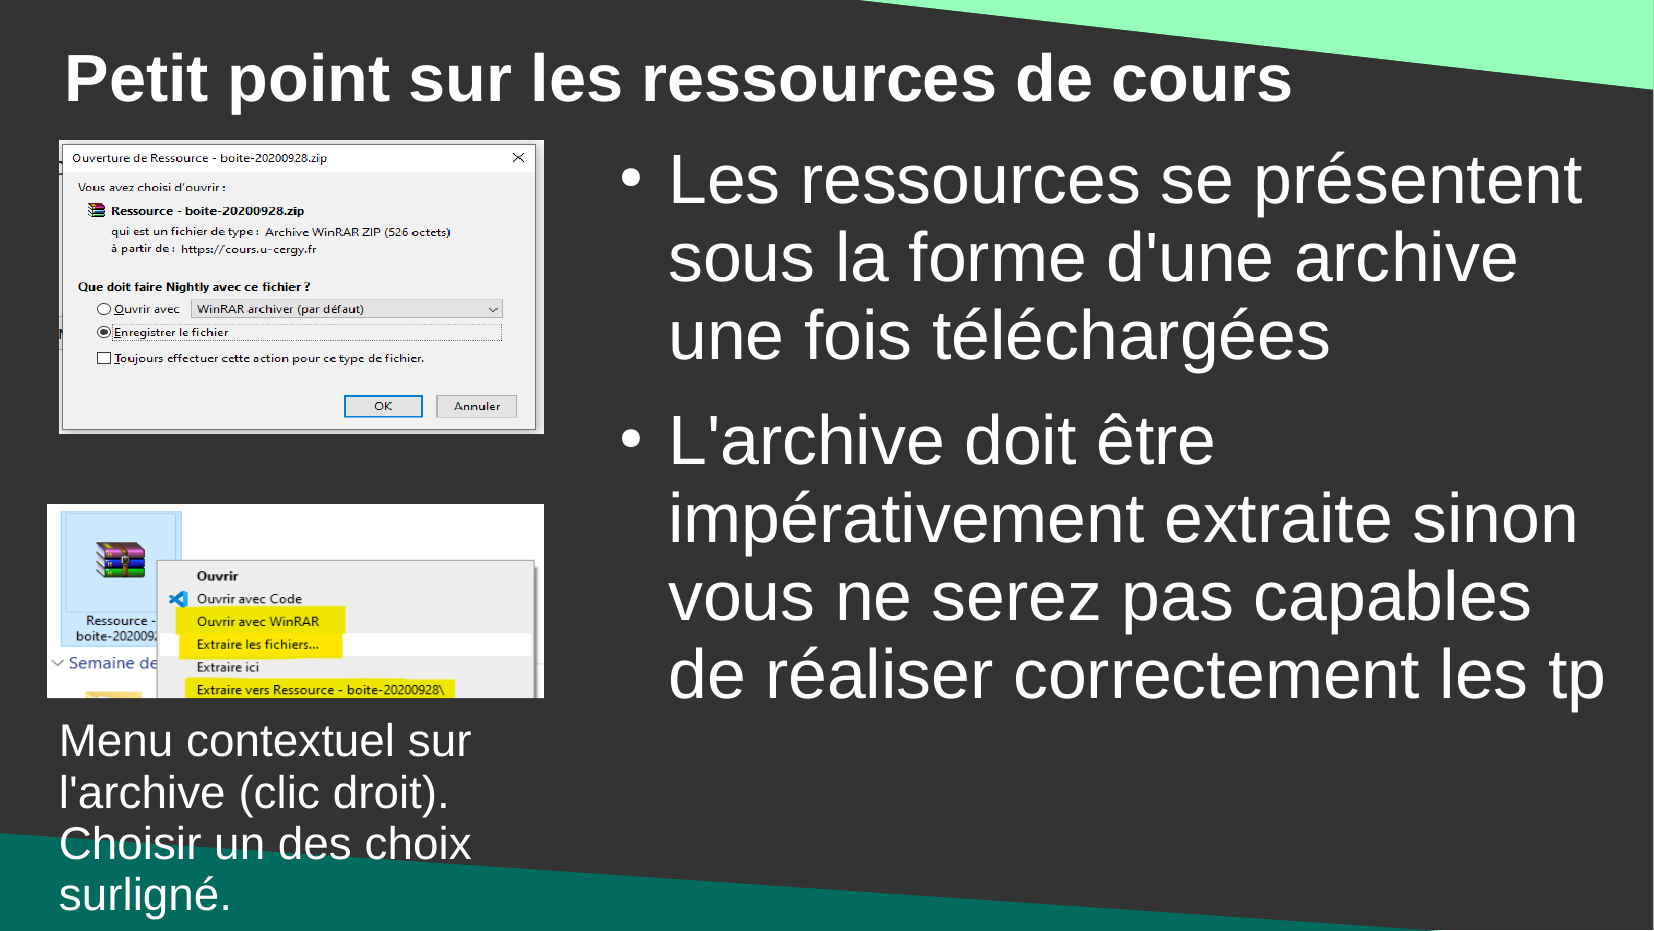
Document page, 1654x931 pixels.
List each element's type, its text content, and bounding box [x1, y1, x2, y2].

title Petit point sur les ressources de cours [64, 40, 1553, 118]
list Les ressources se présentent sous la forme d'une archive une fois téléchargées L'archive doit être impérativement extraite sinon vous ne serez pas capables de réaliser correctement les tp [602, 140, 1620, 824]
picture [47, 504, 544, 715]
picture [59, 140, 544, 434]
title Menu contextuel sur l'archive (clic droit). Choisir un des choix surligné. [59, 715, 630, 921]
text_box [858, 0, 1654, 90]
